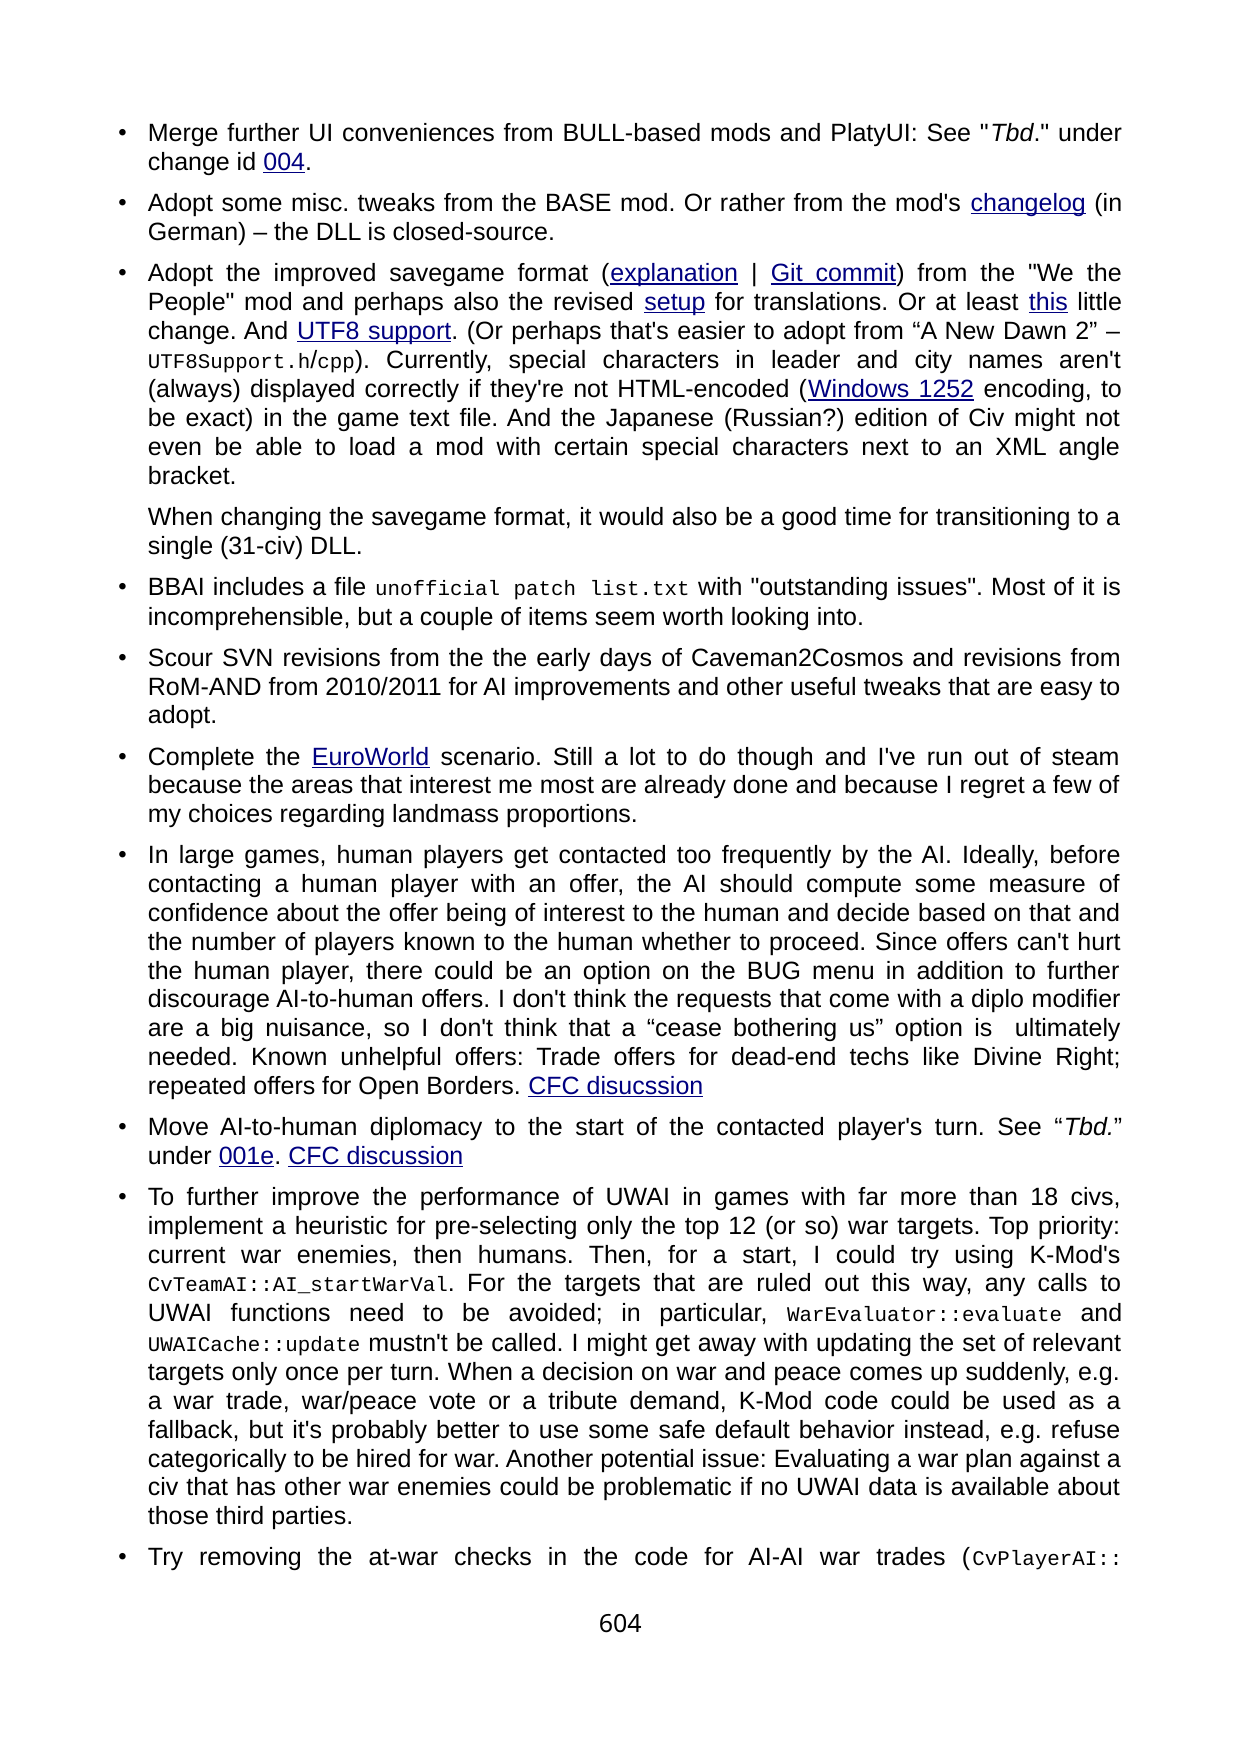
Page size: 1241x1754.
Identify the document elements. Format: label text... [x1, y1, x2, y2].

list Complete the EuroWorld scenario. Still a lot to do though and I've run out of steam because the areas that interest me most are already done and because I regret a few of my choices regarding landmass proportions. [118, 742, 1122, 828]
list Try removing the at-war checks in the code for AI-AI war trades (CvPlayerAI:: [118, 1542, 1122, 1572]
list Adopt some misc. tweaks from the BASE mod. Or rather from the mod's changelog (in German) – the DLL is closed-source. [118, 188, 1122, 246]
list BBAI includes a file unofficial patch list.txt with "outstanding issues". Most of it is incomprehensible, but a couple of items seem worth looking into. [118, 572, 1122, 630]
list Adopt the improved savegame format (explanation | Git commit) from the "We the People" mod and perhaps also the revised setup for translations. Or at least this little change. And UTF8 support. (Or perhaps that's easier to adopt from “A New Dawn 2” – UTF8Support.h/cpp). Currently, special characters in leader and city names aren't (always) displayed correctly if they're not HTML-encoded (Windows 1252 encoding, to be exact) in the game text file. And the Japanese (Russian?) edition of Civ might not even be able to load a mod with certain special characters next to an XML angle bracket. [118, 258, 1122, 489]
list To further improve the performance of UWAI in games with far more than 18 civs, implement a heuristic for pre-selecting only the top 12 (or so) war targets. Top priority: current war enemies, then humans. Then, for a start, I could try using K-Mod's CvTeamAI::AI_startWarVal. For the targets that are ruled out this way, any calls to UWAI functions need to be avoided; in particular, WarEvaluator::evaluate and UWAICache::update mustn't be called. I might get away with updating the set of relevant targets only once per turn. When a decision on war and peace comes up suddenly, e.g. a war trade, war/peace vote or a tribute demand, K-Mod code could be used as a fallback, but it's probably better to use some safe default behavior instead, e.g. refuse categorically to be hired for war. Another potential issue: Evaluating a war plan against a civ that has other war enemies could be problematic if no UWAI data is available about those third parties. [118, 1182, 1122, 1530]
list Scour SVN revisions from the the early days of Caveman2Cosmos and revisions from RoM-AND from 2010/2011 for AI improvements and other useful tweaks that are easy to adopt. [118, 643, 1122, 729]
list Move AI-to-human diplomacy to the start of the contacted player's turn. See “Tbd.” under 001e. CFC discussion [118, 1112, 1122, 1169]
list In large games, human players get contacted too frequently by the AI. Ideally, before contacting a human player with an offer, the AI should compute some measure of confidence about the offer being of interest to the human and decide based on that and the number of players known to the human whether to proceed. Since offers can't hurt the human player, there could be an option on the BUG menu in addition to further discourage AI-to-human offers. I don't think the requests that come with a diplo modifier are a big nuisance, so I don't think that a “cease bothering us” option is ultimately needed. Known unhelpful offers: Trade offers for dead-end techs like Divine Right; repeated offers for Open Borders. CFC disucssion [118, 841, 1122, 1099]
list Merge further UI conveniences from BULL-based mods and PlatyUI: See "Tbd." under change id 004. [118, 118, 1122, 176]
list When changing the savegame format, it would also be a good time for transitioning to a single (31-civ) DLL. [118, 502, 1122, 559]
